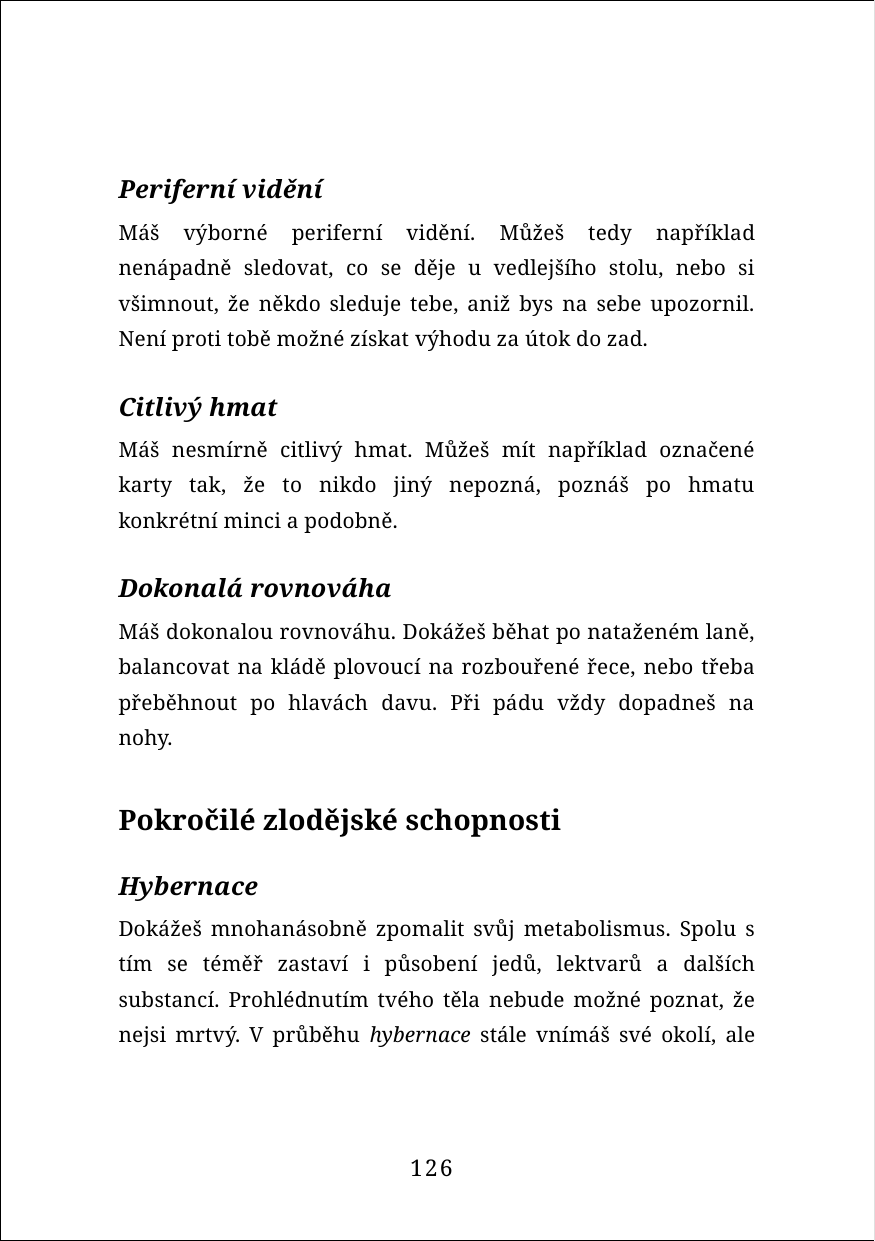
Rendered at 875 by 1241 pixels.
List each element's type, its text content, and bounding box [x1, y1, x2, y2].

subtitle Hybernace [118, 868, 756, 902]
subtitle Dokonalá rovnováha [118, 571, 756, 605]
subtitle Periferní vidění [118, 172, 756, 206]
text Máš výborné periferní vidění. Můžeš tedy například nenápadně sledovat, co se děje u vedlejšího stolu, nebo si všimnout, že někdo sleduje tebe, aniž bys na sebe upozornil. Není proti tobě možné získat výhodu za útok do zad. [118, 218, 756, 353]
subtitle Citlivý hmat [118, 389, 756, 423]
subtitle Pokročilé zlodějské schopnosti [118, 800, 756, 839]
text Máš nesmírně citlivý hmat. Můžeš mít například označené karty tak, že to nikdo jiný nepozná, poznáš po hmatu konkrétní minci a podobně. [118, 435, 756, 534]
text Dokážeš mnohanásobně zpomalit svůj metabolismus. Spolu s tím se téměř zastaví i působení jedů, lektvarů a dalších substancí. Prohlédnutím tvého těla nebude možné poznat, že nejsi mrtvý. V průběhu hybernace stále vnímáš své okolí, ale [118, 914, 756, 1049]
text Máš dokonalou rovnováhu. Dokážeš běhat po nataženém laně, balancovat na kládě plovoucí na rozbouřené řece, nebo třeba přeběhnout po hlavách davu. Při pádu vždy dopadneš na nohy. [118, 617, 756, 752]
